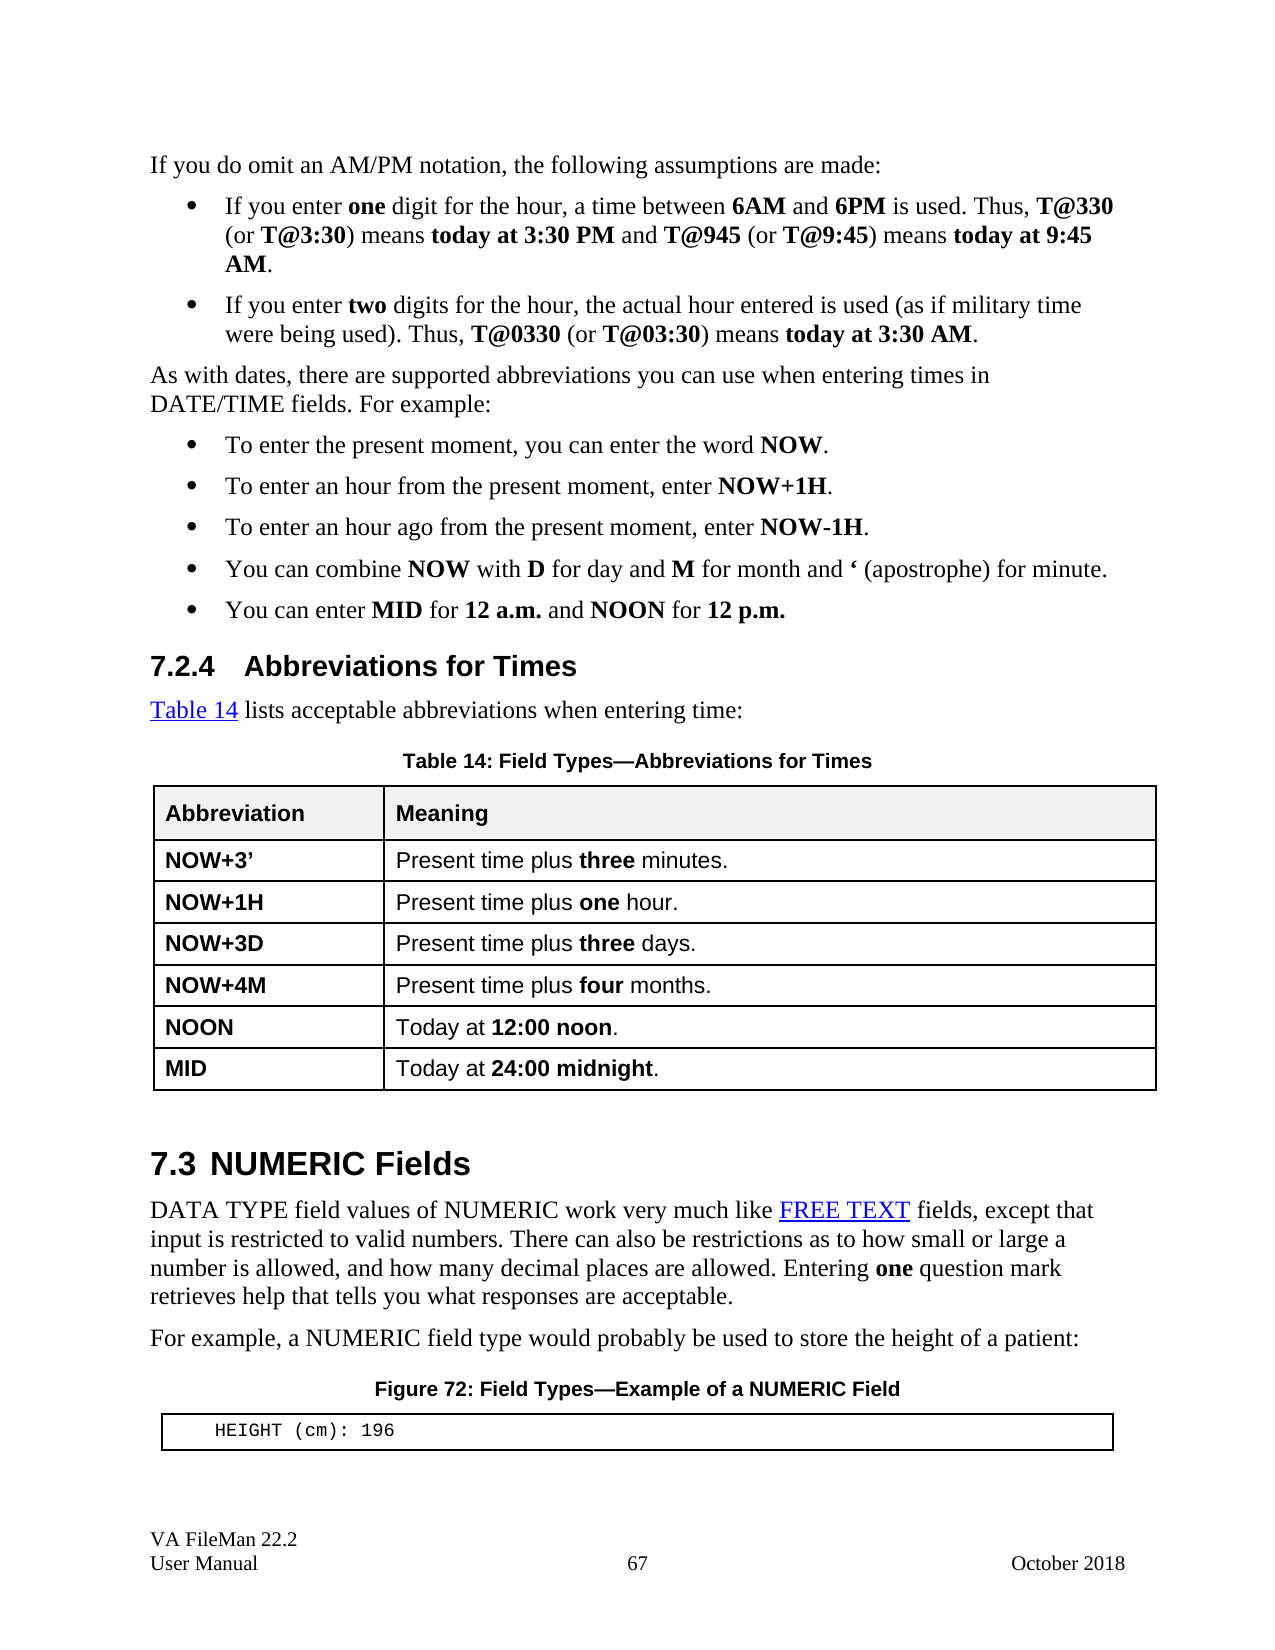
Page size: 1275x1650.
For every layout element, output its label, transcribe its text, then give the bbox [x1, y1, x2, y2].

list You can combine NOW with D for day and M for month and ‘ (apostrophe) for minute. [187, 554, 1125, 582]
table_cell NOW+1H [155, 882, 383, 922]
text If you do omit an AM/PM notation, the following assumptions are made: [150, 150, 1125, 179]
subtitle Abbreviations for Times [150, 649, 1125, 682]
table_cell Today at 12:00 noon. [385, 1007, 1155, 1047]
table_cell Present time plus four months. [385, 966, 1155, 1005]
text Table 14: Field Types—Abbreviations for Times [150, 748, 1125, 772]
text HEIGHT (cm): 196 [163, 1415, 1112, 1449]
table_cell NOW+3’ [155, 841, 383, 880]
text Table 14 lists acceptable abbreviations when entering time: [150, 695, 1125, 723]
subtitle NUMERIC Fields [150, 1144, 1125, 1183]
table_header Meaning [385, 787, 1155, 838]
text For example, a NUMERIC field type would probably be used to store the height of a patient: [150, 1323, 1125, 1351]
table_cell NOW+4M [155, 966, 383, 1005]
list If you enter two digits for the hour, the actual hour entered is used (as if military time were being used). Thus, T@0330 (or T@03:30) means today at 3:30 AM. [187, 290, 1125, 347]
list To enter an hour ago from the present moment, enter NOW-1H. [187, 512, 1125, 541]
table_cell NOW+3D [155, 924, 383, 963]
table_cell Present time plus three days. [385, 924, 1155, 963]
table_cell Today at 24:00 midnight. [385, 1049, 1155, 1088]
table_cell Present time plus three minutes. [385, 841, 1155, 880]
table_header Abbreviation [155, 787, 383, 838]
list You can enter MID for 12 a.m. and NOON for 12 p.m. [187, 595, 1125, 624]
text DATA TYPE field values of NUMERIC work very much like FREE TEXT fields, except that input is restricted to valid numbers. There can also be restrictions as to how small or large a number is allowed, and how many decimal places are allowed. Entering one question mark retrieves help that tells you what responses are acceptable. [150, 1195, 1125, 1310]
table_cell NOON [155, 1007, 383, 1047]
list To enter the present moment, you can enter the word NOW. [187, 430, 1125, 459]
list To enter an hour from the present moment, enter NOW+1H. [187, 471, 1125, 500]
list If you enter one digit for the hour, a time between 6AM and 6PM is used. Thus, T@330 (or T@3:30) means today at 3:30 PM and T@945 (or T@9:45) means today at 9:45 AM. [187, 191, 1125, 277]
text Figure 72: Field Types—Example of a NUMERIC Field [150, 1376, 1125, 1400]
text As with dates, there are supported abbreviations you can use when entering times in DATE/TIME fields. For example: [150, 360, 1125, 417]
table_cell Present time plus one hour. [385, 882, 1155, 922]
table_cell MID [155, 1049, 383, 1088]
